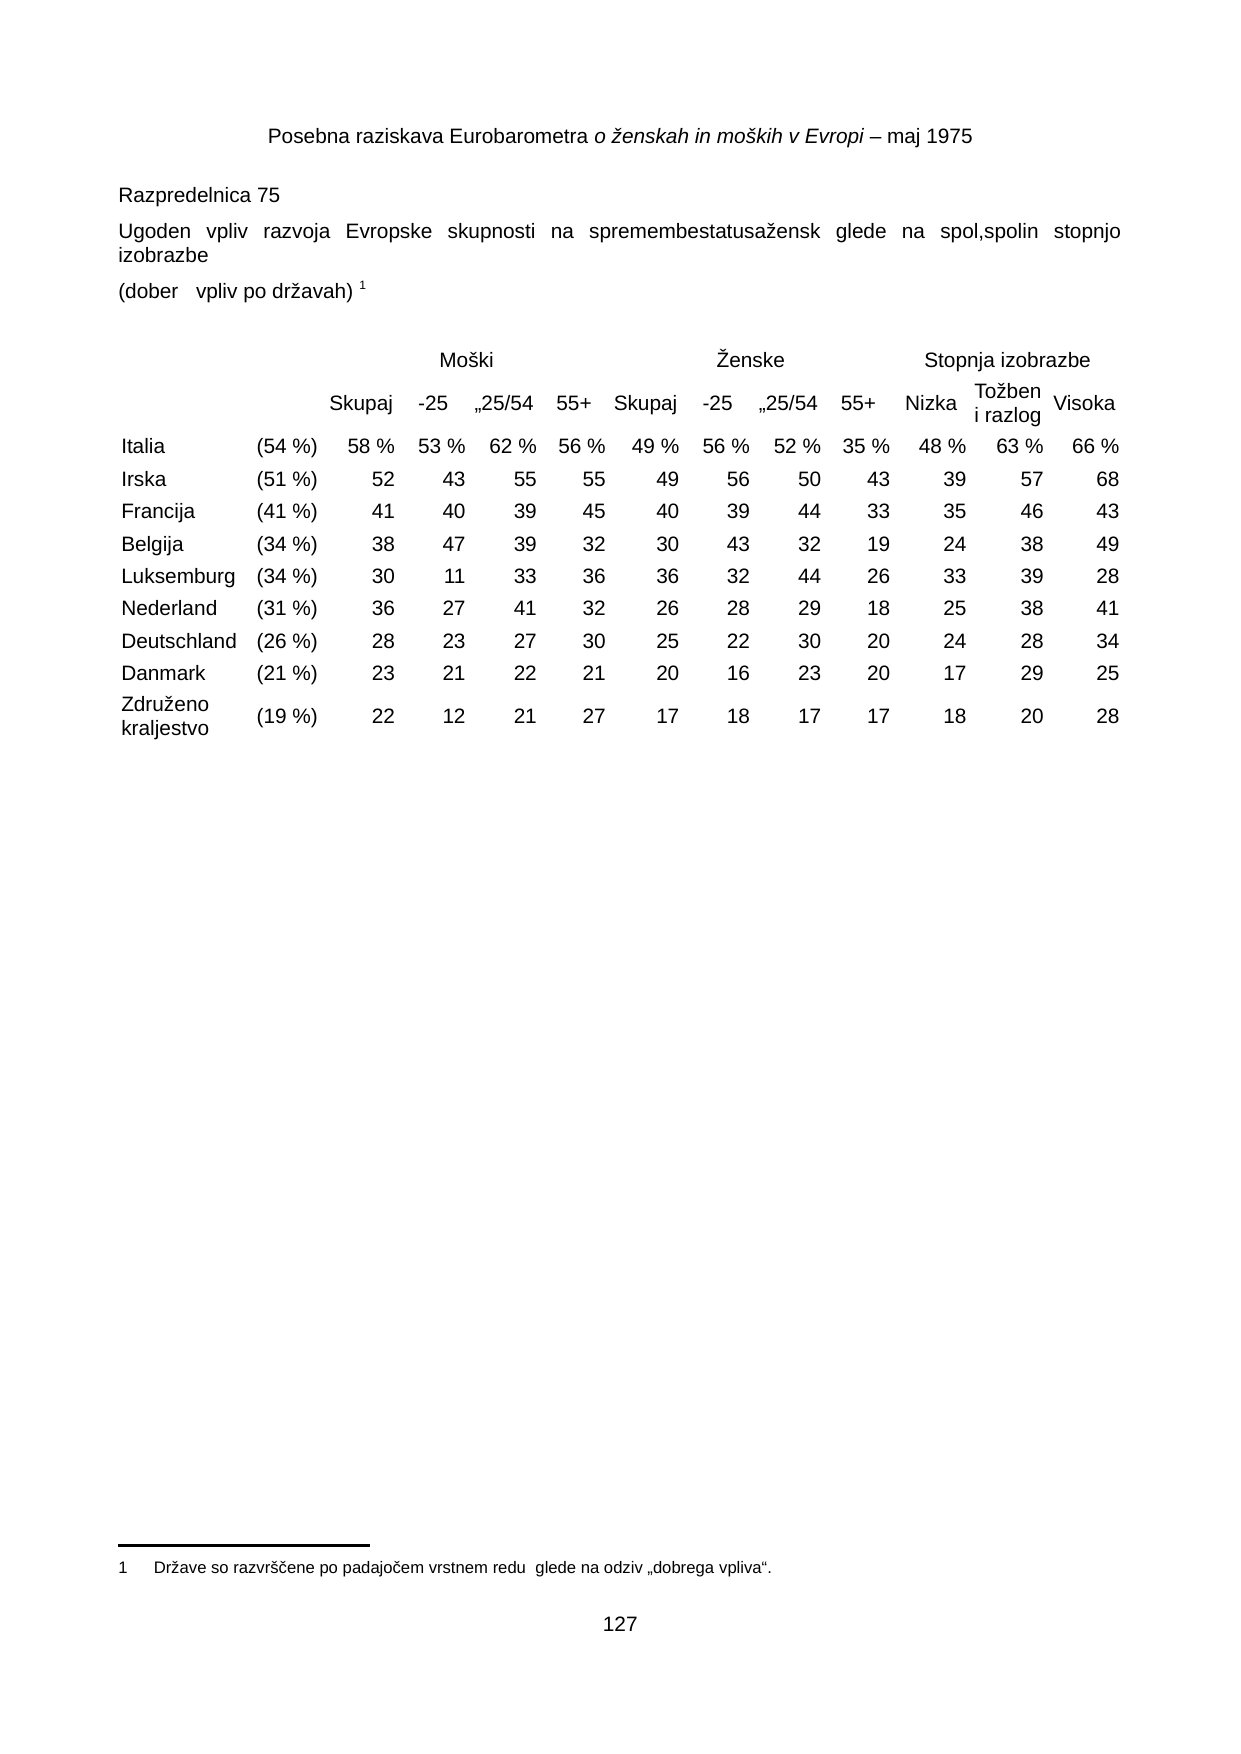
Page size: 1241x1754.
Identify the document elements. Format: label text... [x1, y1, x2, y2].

table_cell Deutschland [118, 624, 253, 657]
table_cell Združeno kraljestvo [118, 689, 253, 743]
table_cell 40 [398, 495, 468, 527]
table_cell 49 % [609, 430, 682, 462]
table_cell 21 [539, 657, 608, 689]
table_header Stopnja izobrazbe [893, 344, 1122, 376]
table_cell 39 [893, 463, 969, 495]
table_cell 39 [468, 527, 539, 559]
table_cell 49 [1046, 527, 1122, 559]
table_cell 28 [1046, 560, 1122, 592]
table_cell 24 [893, 624, 969, 657]
table_cell 29 [969, 657, 1046, 689]
table_cell 32 [753, 527, 824, 559]
table_cell 20 [824, 624, 893, 657]
table_cell 39 [969, 560, 1046, 592]
table_cell 36 [609, 560, 682, 592]
table_cell 66 % [1046, 430, 1122, 462]
table_cell Irska [118, 463, 253, 495]
table_cell 25 [1046, 657, 1122, 689]
table_cell 38 [324, 527, 398, 559]
table_cell 18 [682, 689, 752, 743]
table_cell 41 [1046, 592, 1122, 624]
table_cell 47 [398, 527, 468, 559]
table_cell [118, 376, 253, 430]
table_cell 44 [753, 495, 824, 527]
table_cell Nederland [118, 592, 253, 624]
table_cell 41 [468, 592, 539, 624]
table_cell 30 [609, 527, 682, 559]
table_cell 56 % [682, 430, 752, 462]
table_cell (19 %) [254, 689, 324, 743]
table_cell 56 % [539, 430, 608, 462]
table_cell 68 [1046, 463, 1122, 495]
table_cell 17 [824, 689, 893, 743]
table_cell 50 [753, 463, 824, 495]
table_cell (34 %) [254, 560, 324, 592]
table_cell 21 [398, 657, 468, 689]
table_cell „25/54 [753, 376, 824, 430]
table_cell 26 [824, 560, 893, 592]
table_cell Luksemburg [118, 560, 253, 592]
table_cell 38 [969, 527, 1046, 559]
table_cell 12 [398, 689, 468, 743]
table_cell 40 [609, 495, 682, 527]
table_cell 55+ [824, 376, 893, 430]
table_cell 62 % [468, 430, 539, 462]
text (dober vpliv po državah) [118, 278, 1122, 302]
table_cell 23 [753, 657, 824, 689]
table_cell 23 [324, 657, 398, 689]
table_cell 20 [969, 689, 1046, 743]
table_cell Danmark [118, 657, 253, 689]
table_cell (34 %) [254, 527, 324, 559]
table_cell 20 [609, 657, 682, 689]
table_cell 58 % [324, 430, 398, 462]
table_cell 35 [893, 495, 969, 527]
table_cell (21 %) [254, 657, 324, 689]
table_cell 36 [324, 592, 398, 624]
table_cell 46 [969, 495, 1046, 527]
table_cell 33 [824, 495, 893, 527]
table_cell 19 [824, 527, 893, 559]
table_cell 36 [539, 560, 608, 592]
table_cell 45 [539, 495, 608, 527]
table_cell 17 [893, 657, 969, 689]
table_cell Tožbeni razlog [969, 376, 1046, 430]
table_cell 20 [824, 657, 893, 689]
table_cell 33 [468, 560, 539, 592]
table_cell 27 [468, 624, 539, 657]
table_cell (31 %) [254, 592, 324, 624]
table_cell 22 [468, 657, 539, 689]
table_cell 53 % [398, 430, 468, 462]
table_cell Italia [118, 430, 253, 462]
text Ugoden vpliv razvoja Evropske skupnosti na spremembestatusažensk glede na spol,spolin stopnjo izobrazbe [118, 219, 1122, 267]
table_cell 52 [324, 463, 398, 495]
table_cell 44 [753, 560, 824, 592]
table_cell 27 [398, 592, 468, 624]
table_cell 43 [398, 463, 468, 495]
table_cell 25 [893, 592, 969, 624]
table_cell 18 [824, 592, 893, 624]
text Države so razvrščene po padajočem vrstnem redu glede na odziv „dobrega vpliva“. [118, 1557, 1122, 1577]
table_cell 52 % [753, 430, 824, 462]
table_cell 30 [324, 560, 398, 592]
table_cell 39 [468, 495, 539, 527]
table_cell 24 [893, 527, 969, 559]
table_cell 28 [324, 624, 398, 657]
table_header [118, 344, 253, 376]
table_header Ženske [609, 344, 893, 376]
table_cell Francija [118, 495, 253, 527]
table_cell 38 [969, 592, 1046, 624]
table_cell 32 [539, 592, 608, 624]
table_cell 55 [539, 463, 608, 495]
table_cell 11 [398, 560, 468, 592]
table_cell Visoka [1046, 376, 1122, 430]
table_cell 43 [1046, 495, 1122, 527]
table_cell (54 %) [254, 430, 324, 462]
table_cell 23 [398, 624, 468, 657]
table_cell 48 % [893, 430, 969, 462]
table_cell „25/54 [468, 376, 539, 430]
table_cell 55 [468, 463, 539, 495]
table_cell 55+ [539, 376, 608, 430]
table_cell 17 [609, 689, 682, 743]
table_cell 21 [468, 689, 539, 743]
table_cell 28 [969, 624, 1046, 657]
table_cell 28 [1046, 689, 1122, 743]
table_cell -25 [398, 376, 468, 430]
table_cell 32 [682, 560, 752, 592]
table_cell 43 [682, 527, 752, 559]
table_cell 22 [682, 624, 752, 657]
table_cell 32 [539, 527, 608, 559]
table_cell 39 [682, 495, 752, 527]
table_cell 26 [609, 592, 682, 624]
table_cell 49 [609, 463, 682, 495]
table_cell 17 [753, 689, 824, 743]
table_cell 57 [969, 463, 1046, 495]
table_cell (41 %) [254, 495, 324, 527]
table_cell 56 [682, 463, 752, 495]
table_cell 25 [609, 624, 682, 657]
table_cell Skupaj [609, 376, 682, 430]
table_cell 34 [1046, 624, 1122, 657]
table_cell 30 [539, 624, 608, 657]
table_cell 33 [893, 560, 969, 592]
table_cell (26 %) [254, 624, 324, 657]
table_cell Nizka [893, 376, 969, 430]
table_header [254, 344, 324, 376]
table_cell (51 %) [254, 463, 324, 495]
table_cell 30 [753, 624, 824, 657]
table_header Moški [324, 344, 608, 376]
table_cell Skupaj [324, 376, 398, 430]
table_cell 27 [539, 689, 608, 743]
table_cell -25 [682, 376, 752, 430]
table_cell [254, 376, 324, 430]
table_cell 43 [824, 463, 893, 495]
table_cell 29 [753, 592, 824, 624]
table_cell 28 [682, 592, 752, 624]
table_cell 63 % [969, 430, 1046, 462]
text Razpredelnica 75 [118, 183, 1122, 207]
table_cell 16 [682, 657, 752, 689]
table_cell 41 [324, 495, 398, 527]
table_cell 18 [893, 689, 969, 743]
table_cell 22 [324, 689, 398, 743]
table_cell Belgija [118, 527, 253, 559]
table_cell 35 % [824, 430, 893, 462]
